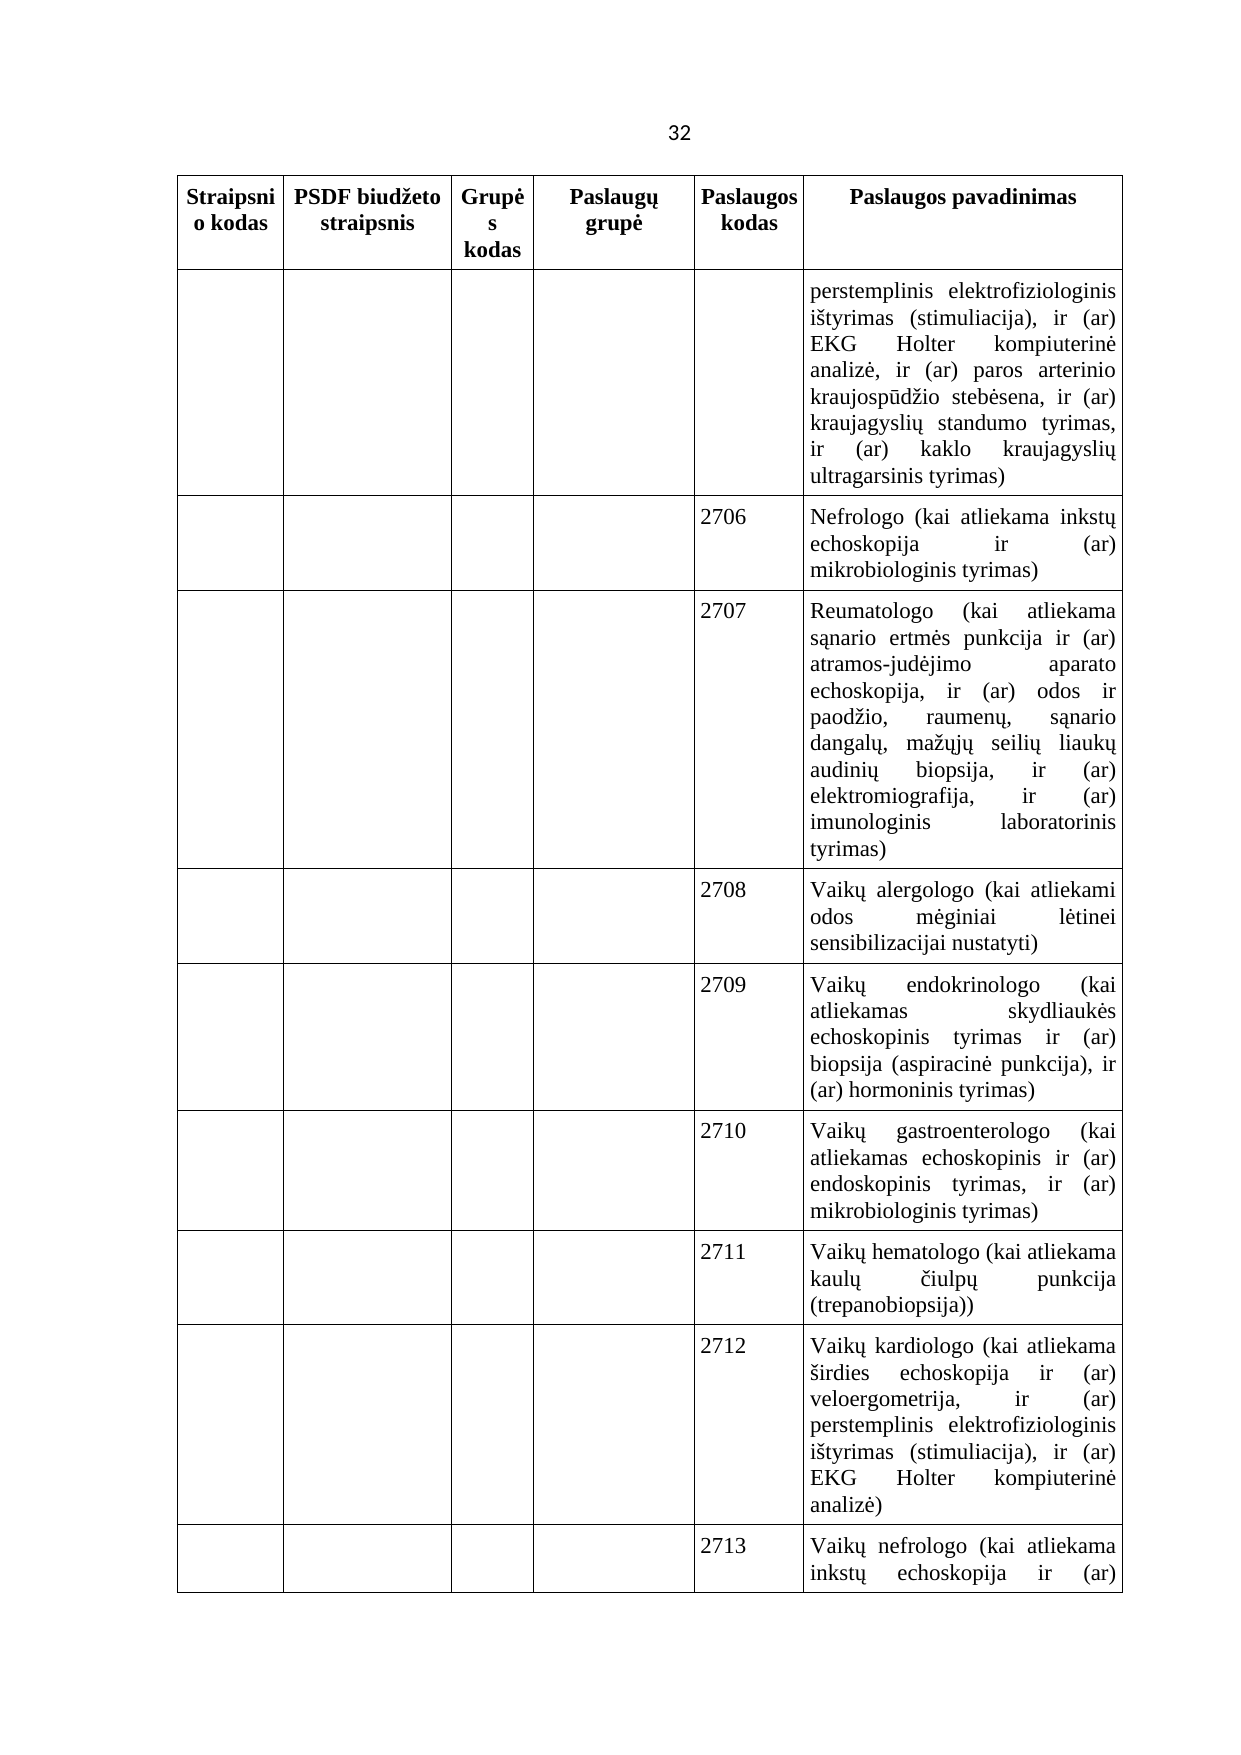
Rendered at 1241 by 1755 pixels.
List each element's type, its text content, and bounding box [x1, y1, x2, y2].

table_cell [284, 1525, 451, 1592]
table_cell 2713 [695, 1525, 803, 1592]
table_cell 2711 [695, 1231, 803, 1324]
table_cell [284, 1325, 451, 1524]
table_cell [452, 496, 533, 589]
table_cell 2712 [695, 1325, 803, 1524]
table_cell [534, 1525, 694, 1592]
table_cell [178, 1231, 283, 1324]
table_cell [534, 1325, 694, 1524]
table_cell [284, 496, 451, 589]
table_cell [452, 1525, 533, 1592]
table_cell [534, 496, 694, 589]
table_cell [534, 964, 694, 1109]
table_cell [534, 591, 694, 868]
table_cell Vaikų kardiologo (kai atliekama širdies echoskopija ir (ar) veloergometrija, ir (ar) perstemplinis elektrofiziologinis ištyrimas (stimuliacija), ir (ar) EKG Holter kompiuterinė analizė) [804, 1325, 1122, 1524]
table_header Grupės kodas [452, 176, 533, 269]
table_cell [178, 1111, 283, 1230]
table_cell 2708 [695, 869, 803, 962]
table_cell [178, 496, 283, 589]
table_cell perstemplinis elektrofiziologinis ištyrimas (stimuliacija), ir (ar) EKG Holter kompiuterinė analizė, ir (ar) paros arterinio kraujospūdžio stebėsena, ir (ar) kraujagyslių standumo tyrimas, ir (ar) kaklo kraujagyslių ultragarsinis tyrimas) [804, 270, 1122, 495]
table_cell [284, 1231, 451, 1324]
table_header PSDF biudžeto straipsnis [284, 176, 451, 269]
table_cell [178, 1525, 283, 1592]
table_cell Nefrologo (kai atliekama inkstų echoskopija ir (ar) mikrobiologinis tyrimas) [804, 496, 1122, 589]
table_cell [452, 591, 533, 868]
table_cell 2706 [695, 496, 803, 589]
table_cell [178, 270, 283, 495]
table_cell 2707 [695, 591, 803, 868]
table_cell [452, 270, 533, 495]
table_cell [178, 591, 283, 868]
table_cell Vaikų hematologo (kai atliekama kaulų čiulpų punkcija (trepanobiopsija)) [804, 1231, 1122, 1324]
table_cell Vaikų alergologo (kai atliekami odos mėginiai lėtinei sensibilizacijai nustatyti) [804, 869, 1122, 962]
table_cell [534, 270, 694, 495]
table_cell [452, 869, 533, 962]
table_cell [178, 1325, 283, 1524]
table_cell [534, 1231, 694, 1324]
table_header Paslaugų grupė [534, 176, 694, 269]
table_cell Vaikų endokrinologo (kai atliekamas skydliaukės echoskopinis tyrimas ir (ar) biopsija (aspiracinė punkcija), ir (ar) hormoninis tyrimas) [804, 964, 1122, 1109]
table_cell 2709 [695, 964, 803, 1109]
table_cell Vaikų gastroenterologo (kai atliekamas echoskopinis ir (ar) endoskopinis tyrimas, ir (ar) mikrobiologinis tyrimas) [804, 1111, 1122, 1230]
table_cell [452, 1325, 533, 1524]
table_cell [695, 270, 803, 495]
table_cell [284, 869, 451, 962]
table_cell [284, 964, 451, 1109]
table_cell [284, 270, 451, 495]
table_cell [452, 1231, 533, 1324]
table_header Paslaugos kodas [695, 176, 803, 269]
table_cell Reumatologo (kai atliekama sąnario ertmės punkcija ir (ar) atramos-judėjimo aparato echoskopija, ir (ar) odos ir paodžio, raumenų, sąnario dangalų, mažųjų seilių liaukų audinių biopsija, ir (ar) elektromiografija, ir (ar) imunologinis laboratorinis tyrimas) [804, 591, 1122, 868]
table_cell [452, 964, 533, 1109]
table_header Paslaugos pavadinimas [804, 176, 1122, 269]
table_header Straipsnio kodas [178, 176, 283, 269]
table_cell Vaikų nefrologo (kai atliekama inkstų echoskopija ir (ar) [804, 1525, 1122, 1592]
table_cell 2710 [695, 1111, 803, 1230]
table_cell [178, 869, 283, 962]
table_cell [284, 1111, 451, 1230]
table_cell [452, 1111, 533, 1230]
table_cell [534, 1111, 694, 1230]
table_cell [178, 964, 283, 1109]
table_cell [534, 869, 694, 962]
table_cell [284, 591, 451, 868]
